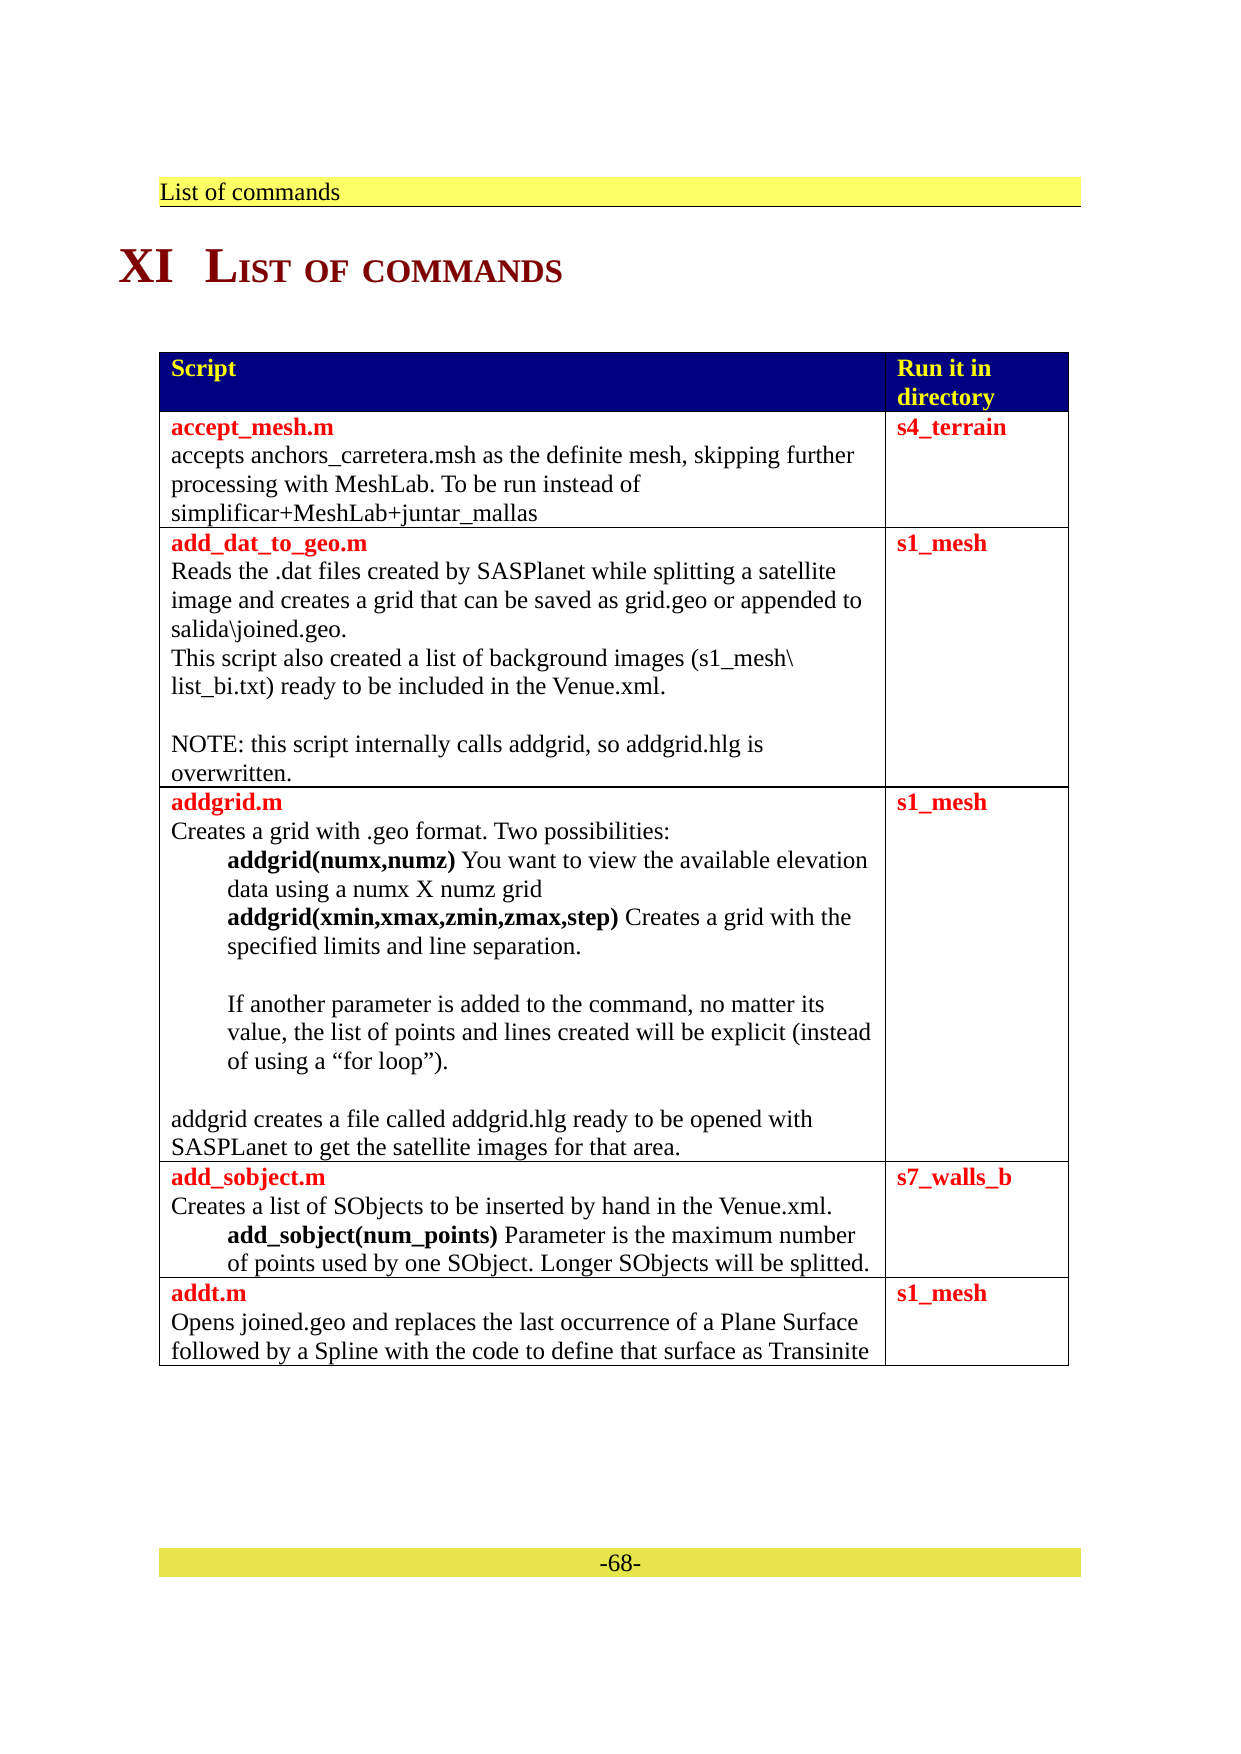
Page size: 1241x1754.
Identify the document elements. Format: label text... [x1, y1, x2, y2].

table_cell s4_terrain [886, 412, 1068, 527]
table_cell addt.m Opens joined.geo and replaces the last occurrence of a Plane Surface followed by a Spline with the code to define that surface as Transinite [160, 1278, 885, 1364]
table_header Script [160, 353, 885, 411]
table_cell add_dat_to_geo.m Reads the .dat files created by SASPlanet while splitting a satellite image and creates a grid that can be saved as grid.geo or appended to salida\joined.geo. This script also created a list of background images (s1_mesh\list_bi.txt) ready to be included in the Venue.xml. NOTE: this script internally calls addgrid, so addgrid.hlg is overwritten. [160, 528, 885, 786]
subtitle List of commands [118, 236, 1081, 293]
table_cell s7_walls_b [886, 1162, 1068, 1277]
table_cell accept_mesh.m accepts anchors_carretera.msh as the definite mesh, skipping further processing with MeshLab. To be run instead of simplificar+MeshLab+juntar_mallas [160, 412, 885, 527]
table_header Run it in directory [886, 353, 1068, 411]
table_cell add_sobject.m Creates a list of SObjects to be inserted by hand in the Venue.xml. add_sobject(num_points) Parameter is the maximum number of points used by one SObject. Longer SObjects will be splitted. [160, 1162, 885, 1277]
table_cell addgrid.m Creates a grid with .geo format. Two possibilities: addgrid(numx,numz) You want to view the available elevation data using a numx X numz grid addgrid(xmin,xmax,zmin,zmax,step) Creates a grid with the specified limits and line separation. If another parameter is added to the command, no matter its value, the list of points and lines created will be explicit (instead of using a “for loop”). addgrid creates a file called addgrid.hlg ready to be opened with SASPLanet to get the satellite images for that area. [160, 788, 885, 1161]
table_cell s1_mesh [886, 788, 1068, 1161]
table_cell s1_mesh [886, 528, 1068, 786]
table_cell s1_mesh [886, 1278, 1068, 1364]
